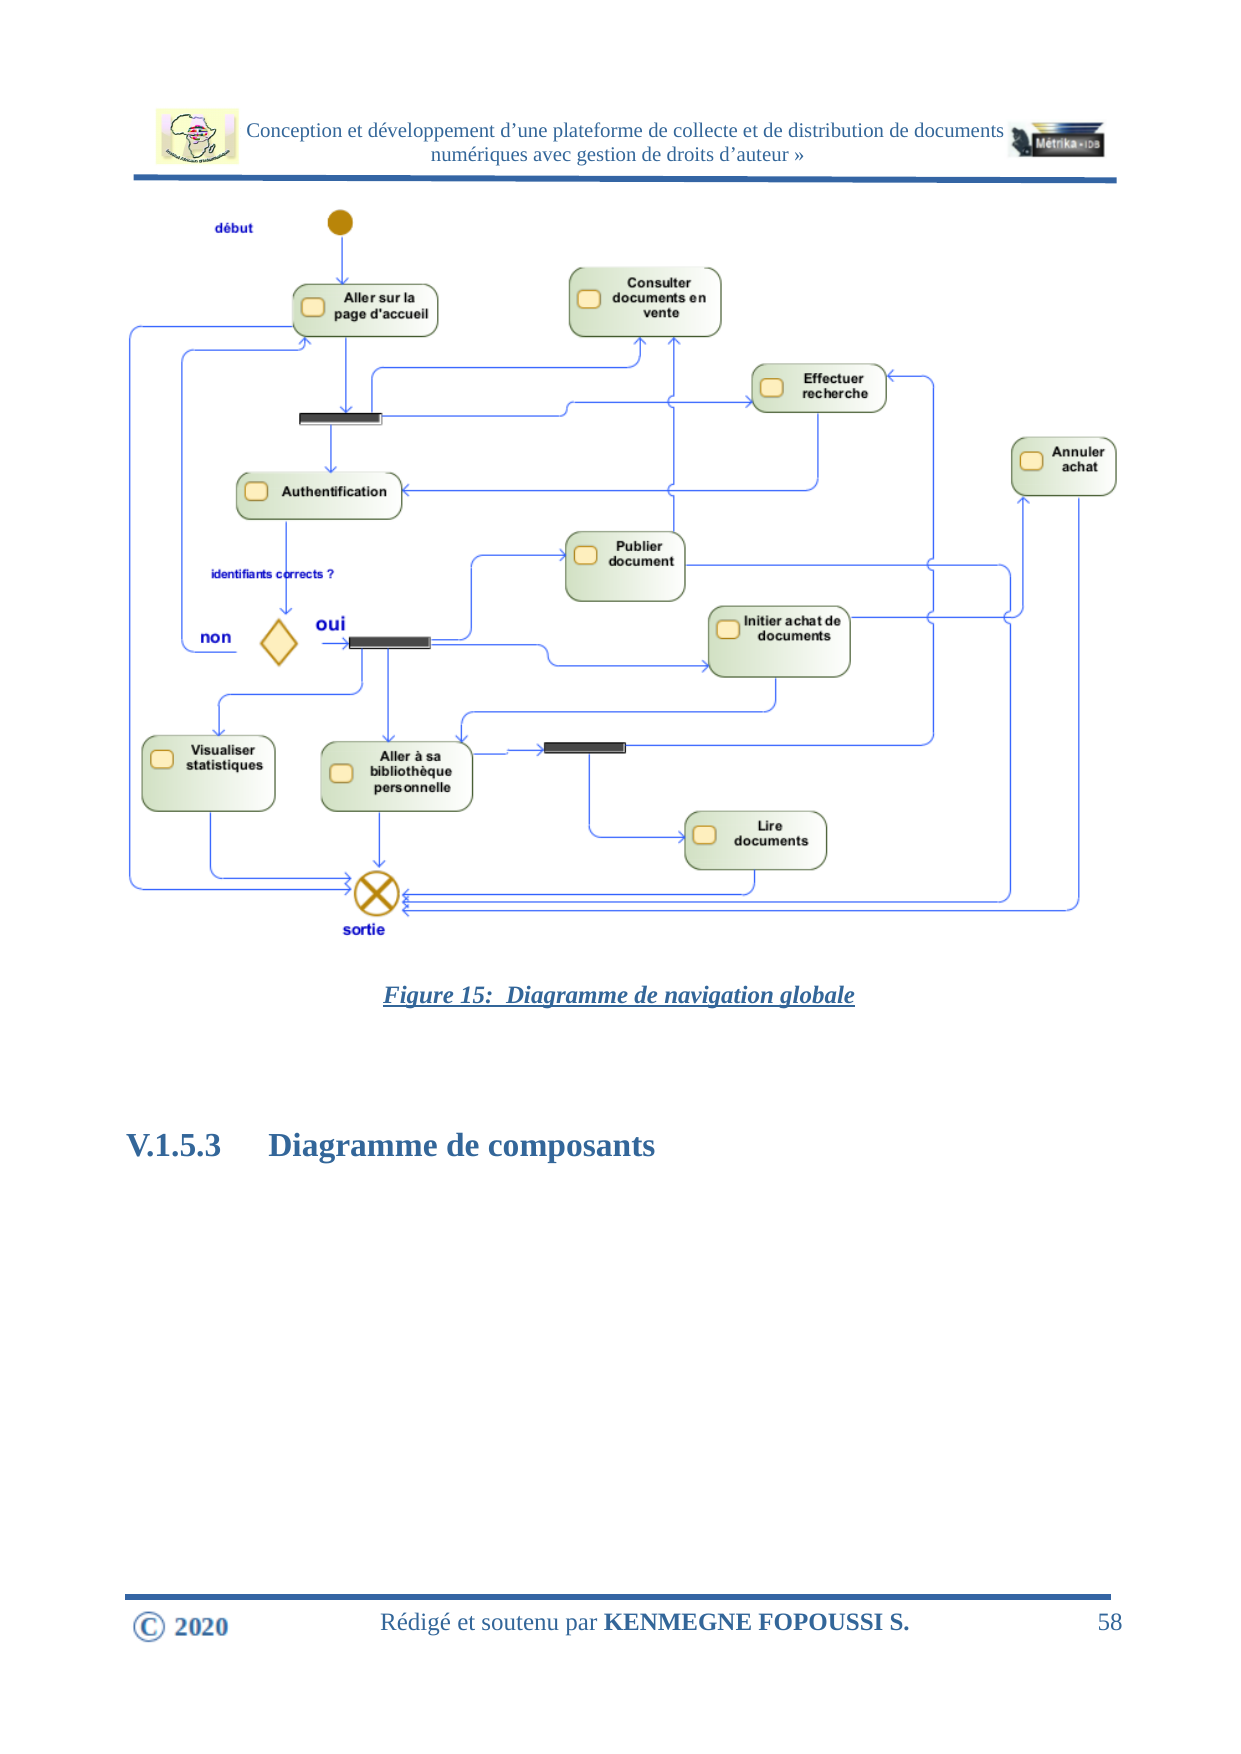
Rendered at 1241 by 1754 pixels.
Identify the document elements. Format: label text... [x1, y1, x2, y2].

picture [118, 208, 1123, 940]
subtitle Diagramme de composants [118, 1125, 1122, 1164]
text Figure 15: Diagramme de navigation globale [118, 980, 1122, 1009]
picture [1003, 116, 1109, 160]
picture [126, 1604, 231, 1647]
picture [154, 107, 241, 166]
